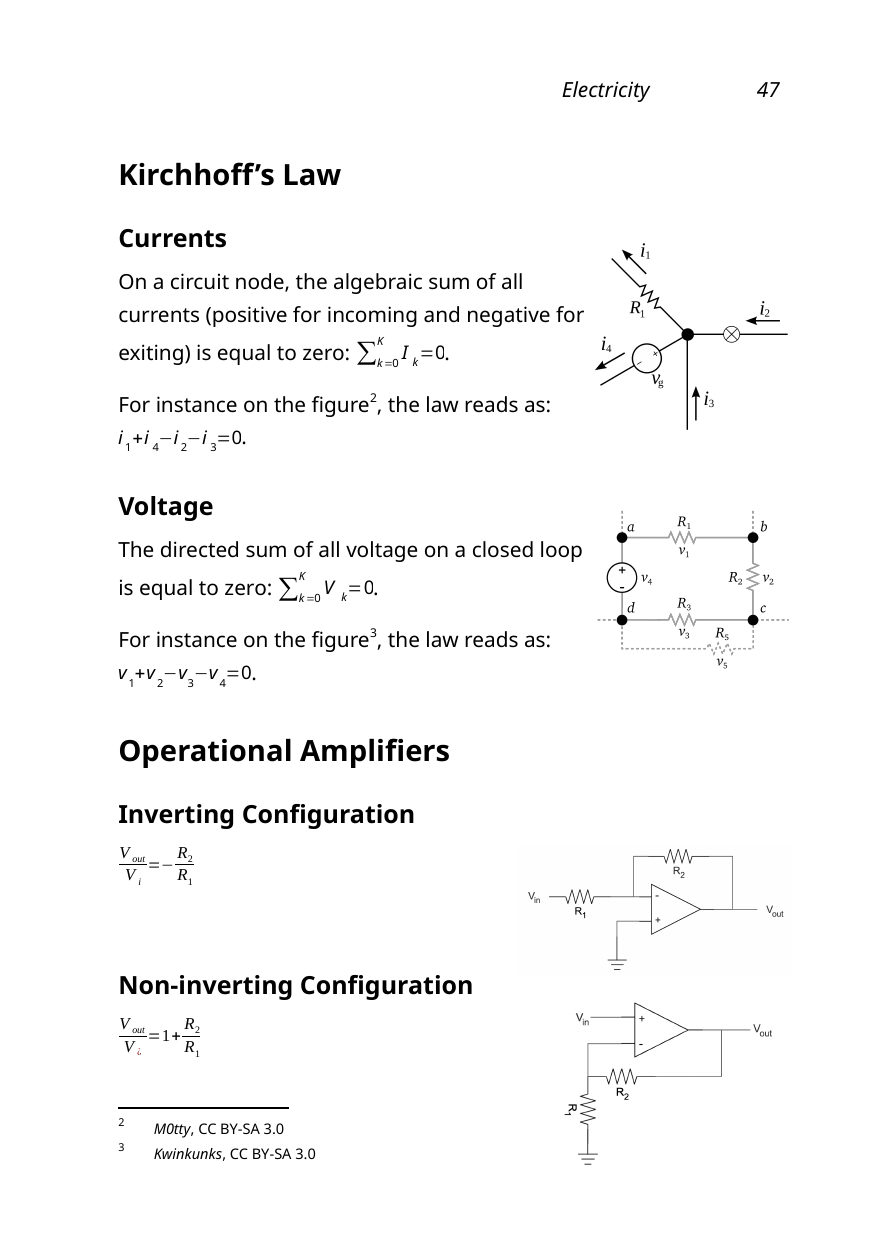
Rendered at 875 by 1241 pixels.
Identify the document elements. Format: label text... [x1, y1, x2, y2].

text On a circuit node, the algebraic sum of all currents (positive for incoming and negative for exiting) is equal to zero: . [118, 267, 590, 371]
subtitle Voltage [118, 488, 799, 522]
picture [590, 238, 793, 435]
subtitle Operational Amplifiers [118, 730, 799, 769]
text For instance on the figure, the law reads as: . [118, 625, 799, 690]
picture [589, 497, 796, 678]
text The directed sum of all voltage on a closed loop is equal to zero: . [118, 535, 589, 606]
text Kwinkunks, CC BY-SA 3.0 [118, 1140, 548, 1165]
subtitle Non-inverting Configuration [118, 968, 799, 1002]
text M0tty, CC BY-SA 3.0 [118, 1114, 548, 1140]
text For instance on the figure, the law reads as: . [118, 390, 799, 455]
text [782, 1114, 799, 1140]
picture [518, 846, 793, 976]
picture [548, 987, 782, 1176]
subtitle Kirchhoff’s Law [118, 154, 799, 193]
subtitle Inverting Configuration [118, 797, 799, 831]
subtitle Currents [118, 221, 799, 254]
